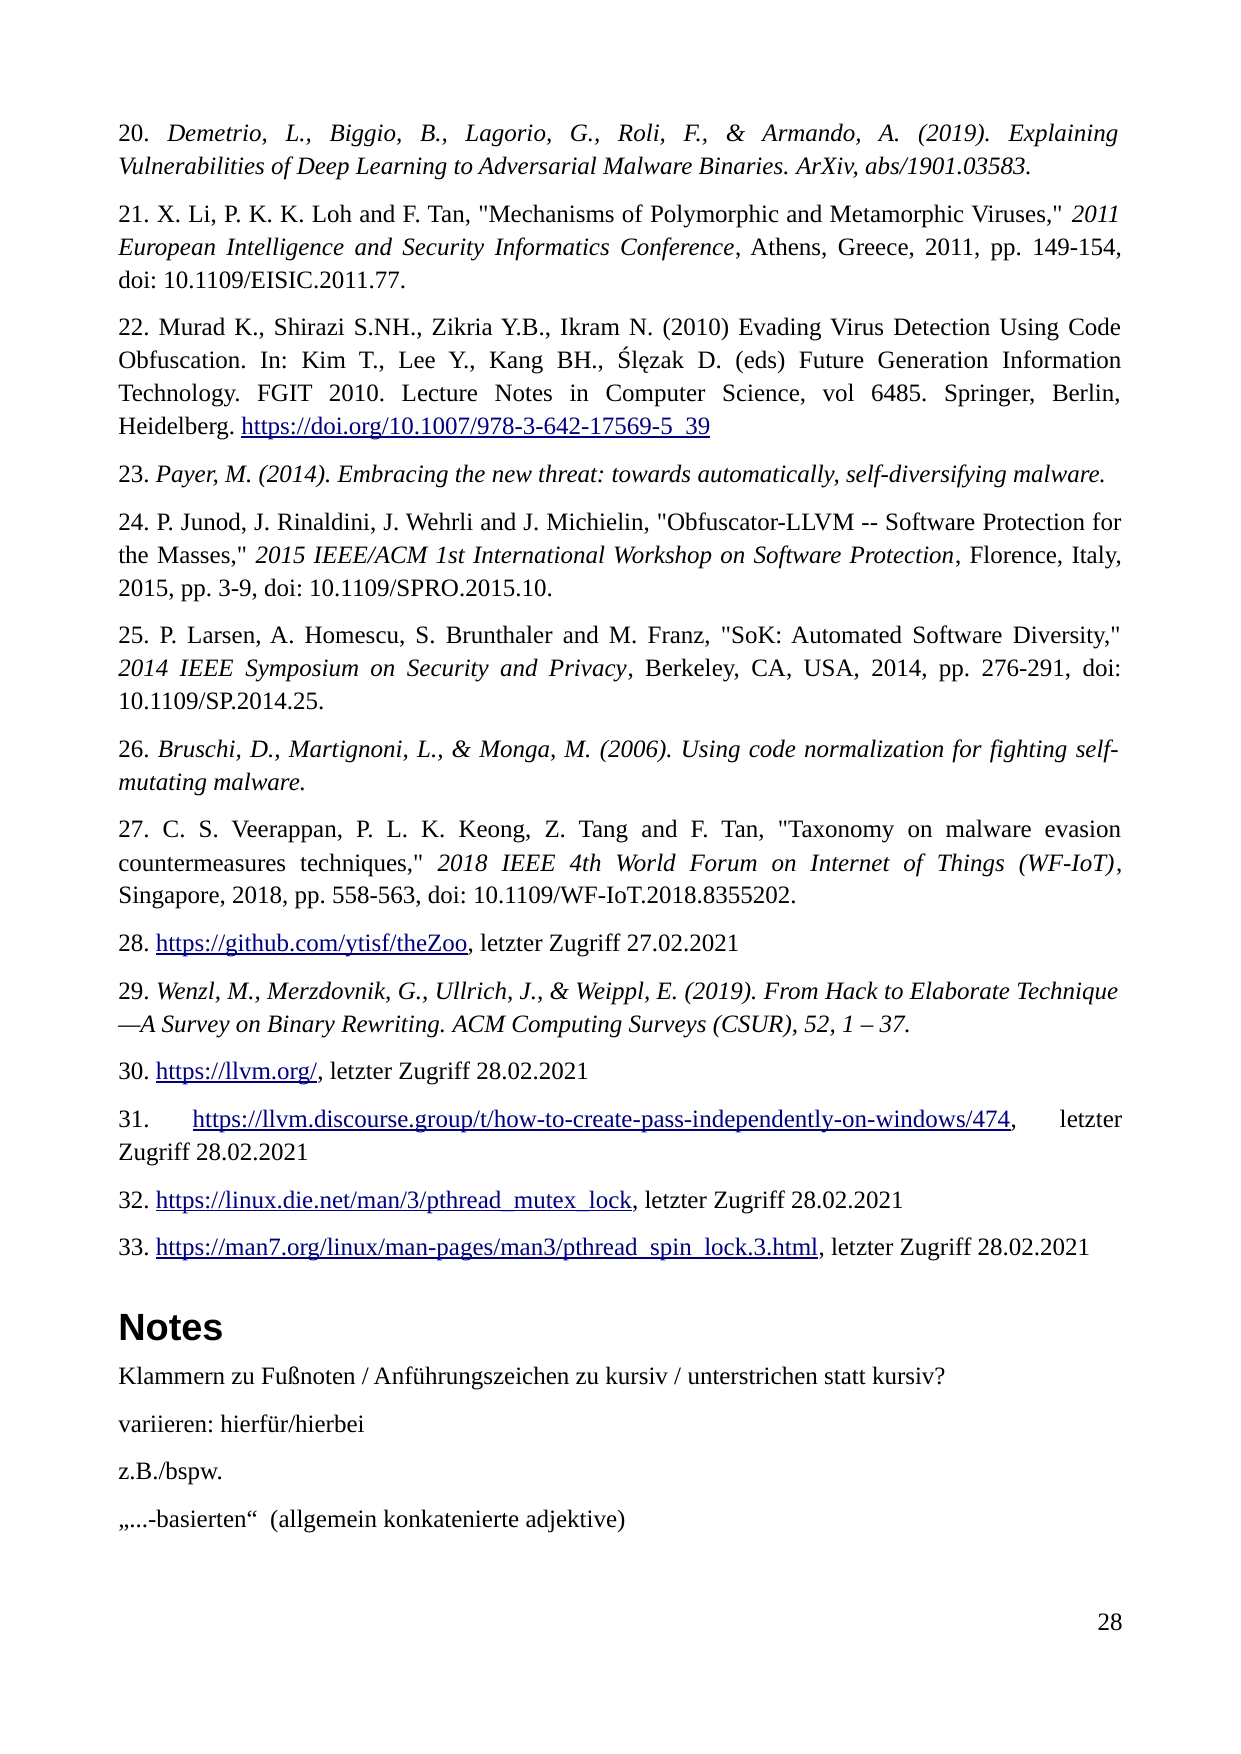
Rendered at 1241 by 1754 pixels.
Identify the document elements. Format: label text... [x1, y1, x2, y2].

text 29. Wenzl, M., Merzdovnik, G., Ullrich, J., & Weippl, E. (2019). From Hack to Elaborate Technique—A Survey on Binary Rewriting. ACM Computing Surveys (CSUR), 52, 1 – 37. [118, 976, 1122, 1038]
text 22. Murad K., Shirazi S.NH., Zikria Y.B., Ikram N. (2010) Evading Virus Detection Using Code Obfuscation. In: Kim T., Lee Y., Kang BH., Ślęzak D. (eds) Future Generation Information Technology. FGIT 2010. Lecture Notes in Computer Science, vol 6485. Springer, Berlin, Heidelberg. https://doi.org/10.1007/978-3-642-17569-5_39 [118, 312, 1122, 440]
text 24. P. Junod, J. Rinaldini, J. Wehrli and J. Michielin, "Obfuscator-LLVM -- Software Protection for the Masses," 2015 IEEE/ACM 1st International Workshop on Software Protection, Florence, Italy, 2015, pp. 3-9, doi: 10.1109/SPRO.2015.10. [118, 507, 1122, 601]
text 33. https://man7.org/linux/man-pages/man3/pthread_spin_lock.3.html, letzter Zugriff 28.02.2021 [118, 1232, 1122, 1261]
subtitle Notes [118, 1305, 1122, 1348]
text 27. C. S. Veerappan, P. L. K. Keong, Z. Tang and F. Tan, "Taxonomy on malware evasion countermeasures techniques," 2018 IEEE 4th World Forum on Internet of Things (WF-IoT), Singapore, 2018, pp. 558-563, doi: 10.1109/WF-IoT.2018.8355202. [118, 814, 1122, 909]
text 26. Bruschi, D., Martignoni, L., & Monga, M. (2006). Using code normalization for fighting self-mutating malware. [118, 734, 1122, 796]
text 30. https://llvm.org/, letzter Zugriff 28.02.2021 [118, 1056, 1122, 1085]
text 20. Demetrio, L., Biggio, B., Lagorio, G., Roli, F., & Armando, A. (2019). Explaining Vulnerabilities of Deep Learning to Adversarial Malware Binaries. ArXiv, abs/1901.03583. [118, 118, 1122, 180]
text Klammern zu Fußnoten / Anführungszeichen zu kursiv / unterstrichen statt kursiv? [118, 1361, 1122, 1390]
text 31. https://llvm.discourse.group/t/how-to-create-pass-independently-on-windows/474, letzter Zugriff 28.02.2021 [118, 1104, 1122, 1166]
text 21. X. Li, P. K. K. Loh and F. Tan, "Mechanisms of Polymorphic and Metamorphic Viruses," 2011 European Intelligence and Security Informatics Conference, Athens, Greece, 2011, pp. 149-154, doi: 10.1109/EISIC.2011.77. [118, 199, 1122, 293]
text variieren: hierfür/hierbei [118, 1409, 1122, 1437]
text z.B./bspw. [118, 1456, 1122, 1485]
text 28. https://github.com/ytisf/theZoo, letzter Zugriff 27.02.2021 [118, 928, 1122, 957]
text „...-basierten“ (allgemein konkatenierte adjektive) [118, 1504, 1122, 1533]
text 32. https://linux.die.net/man/3/pthread_mutex_lock, letzter Zugriff 28.02.2021 [118, 1185, 1122, 1213]
text 25. P. Larsen, A. Homescu, S. Brunthaler and M. Franz, "SoK: Automated Software Diversity," 2014 IEEE Symposium on Security and Privacy, Berkeley, CA, USA, 2014, pp. 276-291, doi: 10.1109/SP.2014.25. [118, 620, 1122, 715]
text 23. Payer, M. (2014). Embracing the new threat: towards automatically, self-diversifying malware. [118, 459, 1122, 488]
